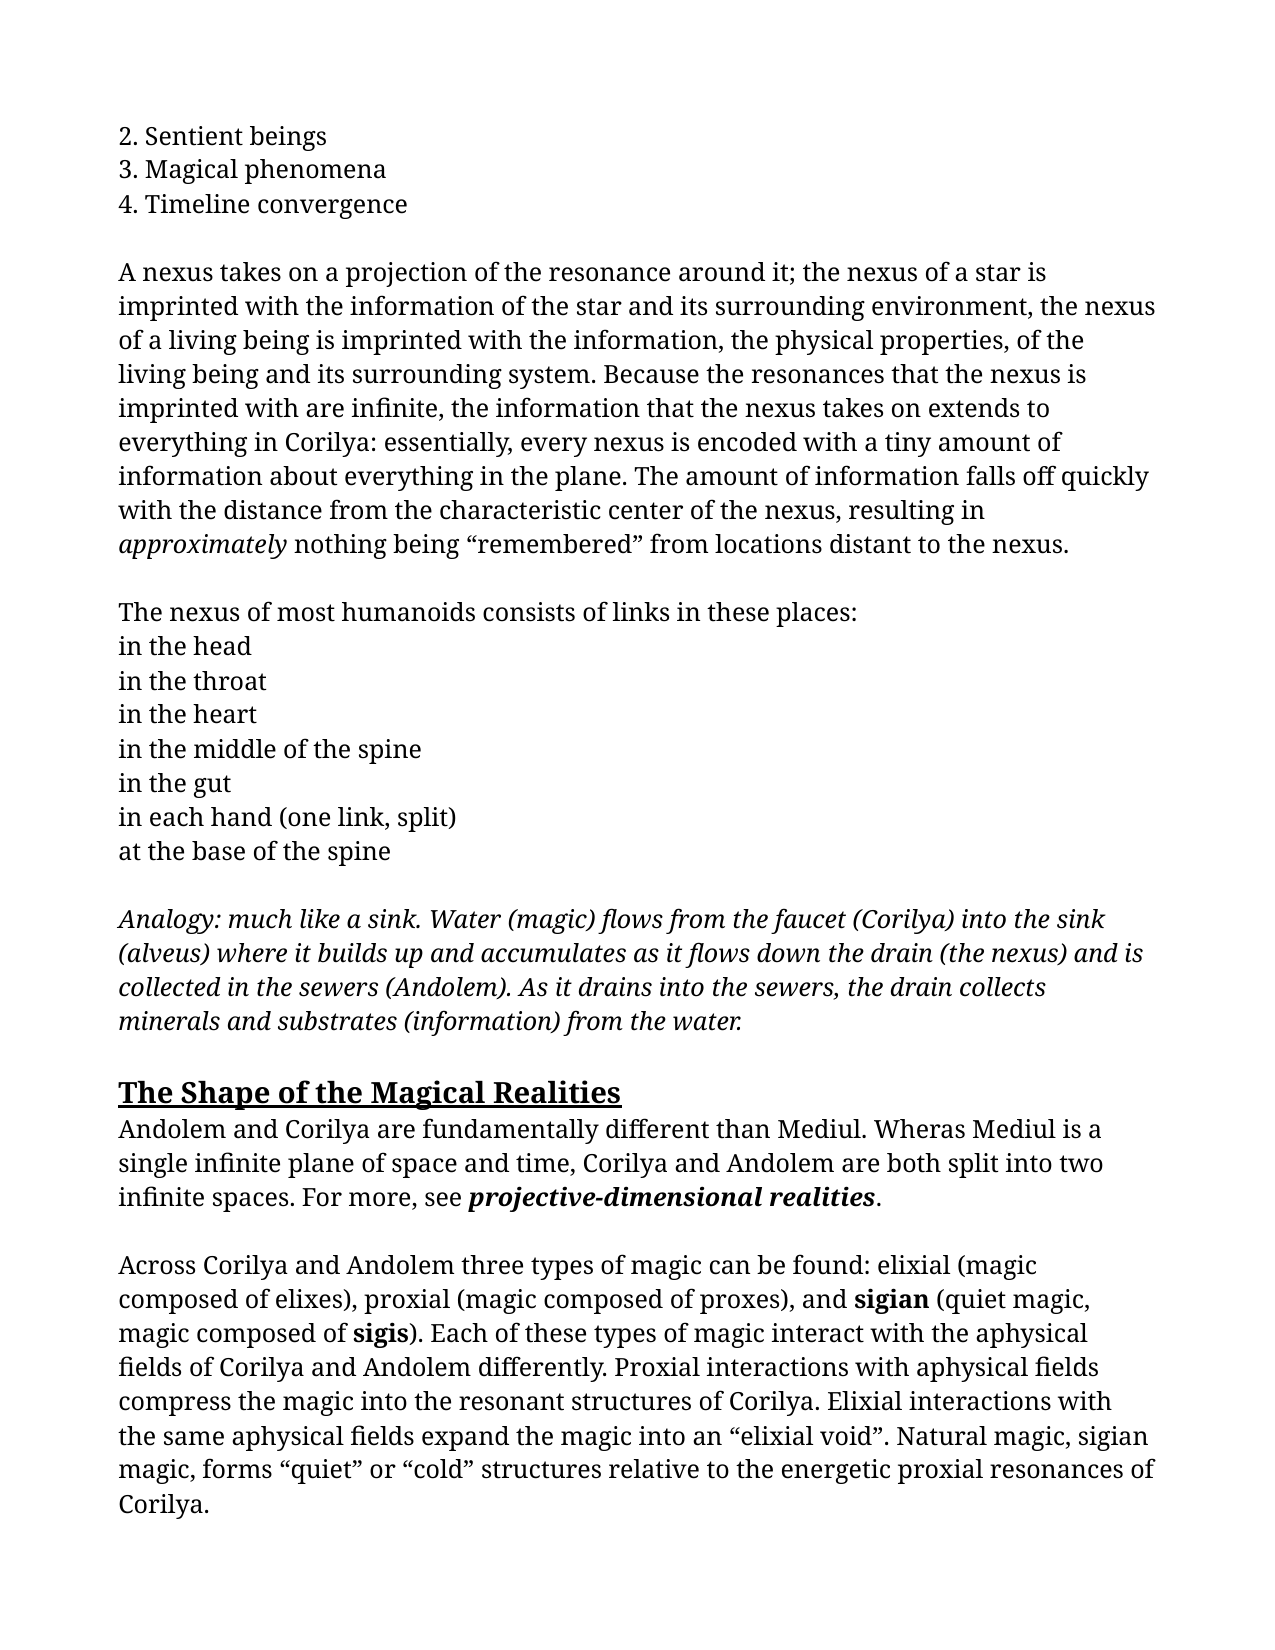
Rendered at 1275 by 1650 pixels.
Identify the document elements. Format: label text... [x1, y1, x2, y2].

text in the throat [118, 663, 1157, 697]
text in the heart [118, 697, 1157, 731]
text 2. Sentient beings [118, 118, 1157, 152]
text in the head [118, 629, 1157, 663]
text The Shape of the Magical Realities [118, 1072, 1157, 1112]
text 4. Timeline convergence [118, 186, 1157, 220]
text Andolem and Corilya are fundamentally different than Mediul. Wheras Mediul is a single infinite plane of space and time, Corilya and Andolem are both split into two infinite spaces. For more, see projective-dimensional realities. [118, 1112, 1157, 1214]
text in each hand (one link, split) [118, 799, 1157, 833]
text Across Corilya and Andolem three types of magic can be found: elixial (magic composed of elixes), proxial (magic composed of proxes), and sigian (quiet magic, magic composed of sigis). Each of these types of magic interact with the aphysical fields of Corilya and Andolem differently. Proxial interactions with aphysical fields compress the magic into the resonant structures of Corilya. Elixial interactions with the same aphysical fields expand the magic into an “elixial void”. Natural magic, sigian magic, forms “quiet” or “cold” structures relative to the energetic proxial resonances of Corilya. [118, 1248, 1157, 1520]
text at the base of the spine [118, 833, 1157, 867]
text in the middle of the spine [118, 731, 1157, 765]
text 3. Magical phenomena [118, 152, 1157, 186]
text A nexus takes on a projection of the resonance around it; the nexus of a star is imprinted with the information of the star and its surrounding environment, the nexus of a living being is imprinted with the information, the physical properties, of the living being and its surrounding system. Because the resonances that the nexus is imprinted with are infinite, the information that the nexus takes on extends to everything in Corilya: essentially, every nexus is encoded with a tiny amount of information about everything in the plane. The amount of information falls off quickly with the distance from the characteristic center of the nexus, resulting in approximately nothing being “remembered” from locations distant to the nexus. [118, 254, 1157, 561]
text The nexus of most humanoids consists of links in these places: [118, 595, 1157, 629]
text Analogy: much like a sink. Water (magic) flows from the faucet (Corilya) into the sink (alveus) where it builds up and accumulates as it flows down the drain (the nexus) and is collected in the sewers (Andolem). As it drains into the sewers, the drain collects minerals and substrates (information) from the water. [118, 902, 1157, 1038]
text in the gut [118, 765, 1157, 799]
